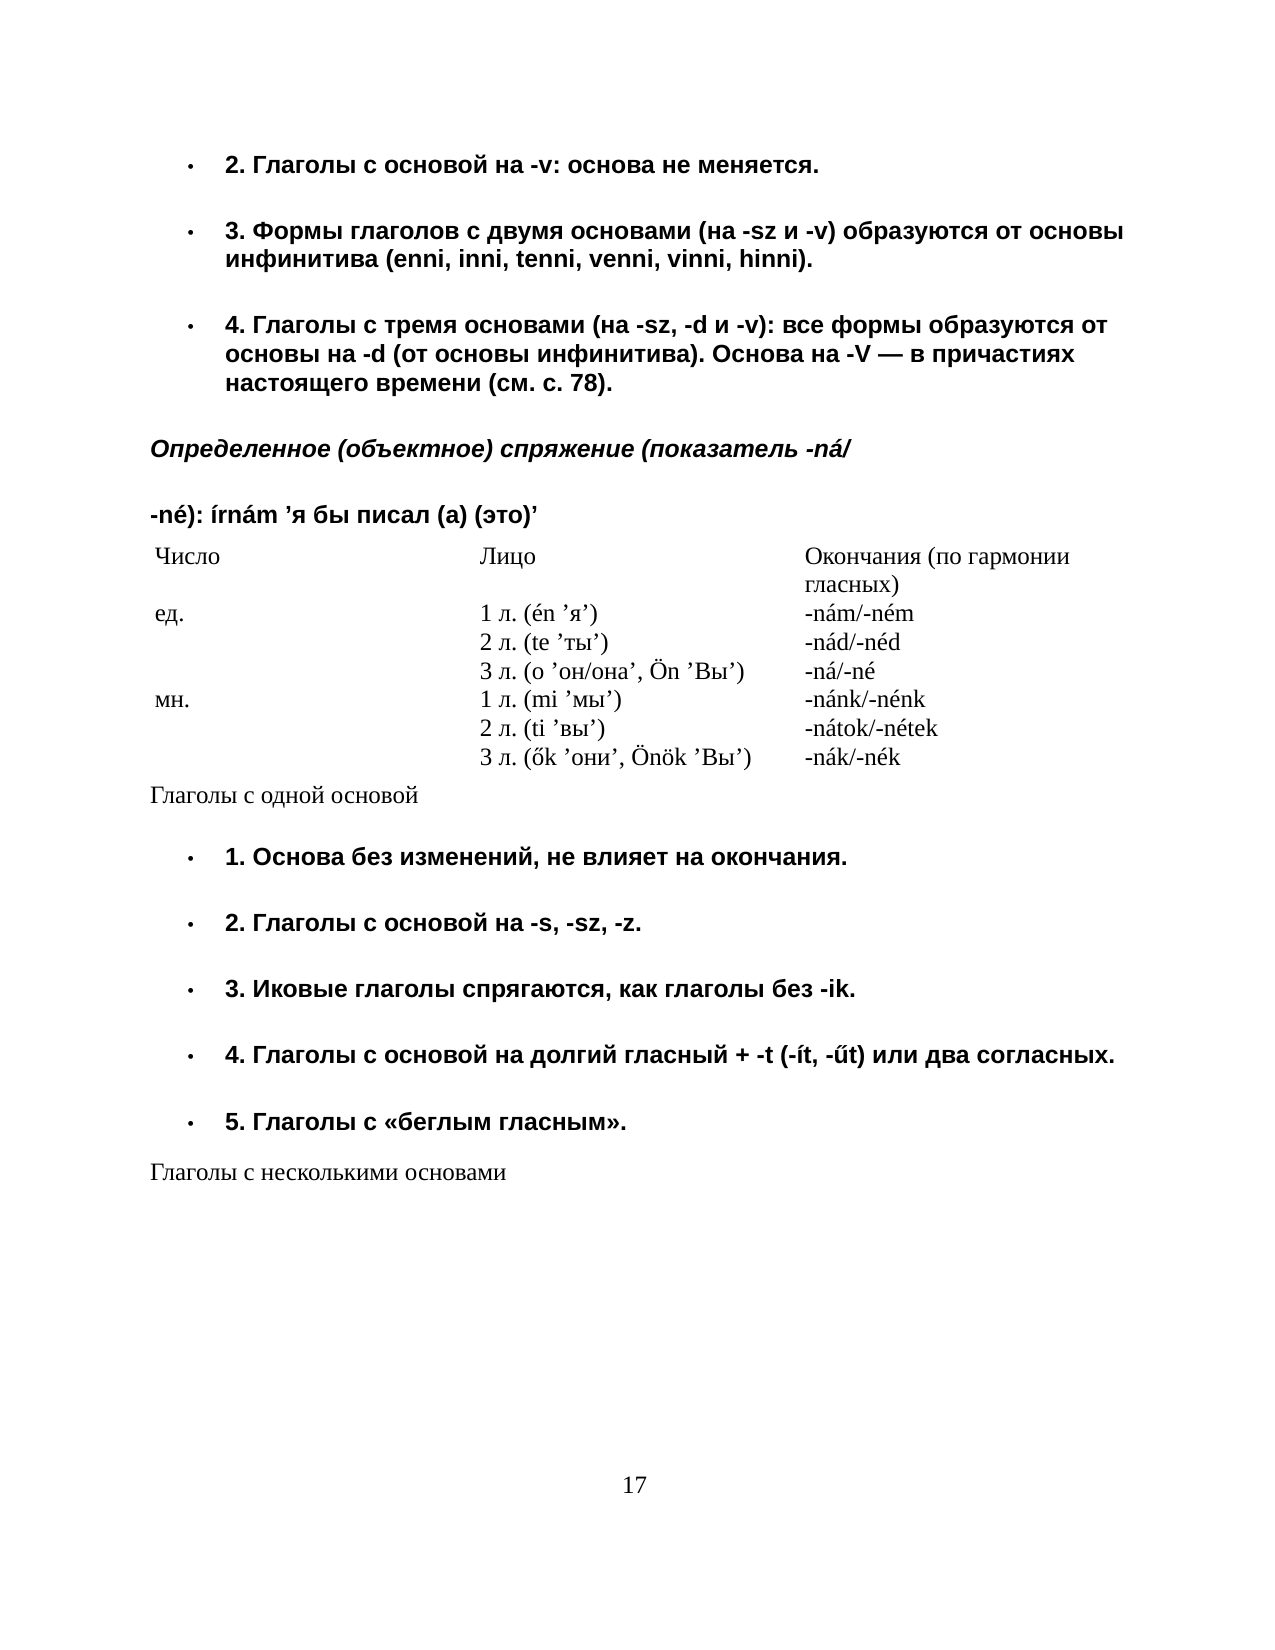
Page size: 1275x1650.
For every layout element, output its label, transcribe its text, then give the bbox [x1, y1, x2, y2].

subtitle 3. Иковые глаголы спрягаются, как глаголы без -ik. [187, 974, 1125, 1003]
table_cell 1 л. (én ’я’) [475, 598, 800, 627]
table_cell ед. [150, 598, 475, 656]
table_cell -ná/-né [800, 656, 1125, 684]
table_cell 2 л. (ti ’вы’) [475, 713, 800, 742]
subtitle 2. Глаголы с основой на -s, -sz, -z. [187, 908, 1125, 937]
table_cell -nák/-nék [800, 742, 1125, 771]
subtitle 4. Глаголы с тремя основами (на -sz, -d и -v): все формы образуются от основы на -d (от основы инфинитива). Основа на -V — в причастиях настоящего времени (см. с. 78). [187, 311, 1125, 396]
table_cell 1 л. (mi ’мы’) [475, 685, 800, 713]
table_cell -nád/-néd [800, 627, 1125, 656]
table_cell 3 л. (ők ’они’, Önök ’Вы’) [475, 742, 800, 771]
table_cell мн. [150, 685, 475, 771]
subtitle 3. Формы глаголов с двумя основами (на -sz и -v) образуются от основы инфинитива (enni, inni, tenni, venni, vinni, hinni). [187, 216, 1125, 273]
table_cell 3 л. (о ’он/она’, Ön ’Вы’) [475, 656, 800, 684]
subtitle 5. Глаголы с «беглым гласным». [187, 1107, 1125, 1135]
table_cell -nám/-ném [800, 598, 1125, 627]
table_cell [150, 656, 475, 684]
table_cell 2 л. (te ’ты’) [475, 627, 800, 656]
table_header Окончания (по гармонии гласных) [800, 541, 1125, 598]
table_cell -nánk/-nénk [800, 685, 1125, 713]
table_header Число [150, 541, 475, 598]
subtitle -né): írnám ’я бы писал (а) (это)’ [150, 500, 1125, 528]
text Глаголы с несколькими основами [150, 1157, 1125, 1185]
table_cell -nátok/-nétek [800, 713, 1125, 742]
text Глаголы с одной основой [150, 780, 1125, 808]
subtitle Определенное (объектное) спряжение (показатель -ná/ [150, 434, 1125, 462]
subtitle 4. Глаголы с основой на долгий гласный + -t (-ít, -űt) или два согласных. [187, 1041, 1125, 1069]
table_header Лицо [475, 541, 800, 598]
subtitle 2. Глаголы с основой на -v: основа не меняется. [187, 150, 1125, 178]
subtitle 1. Основа без изменений, не влияет на окончания. [187, 842, 1125, 871]
